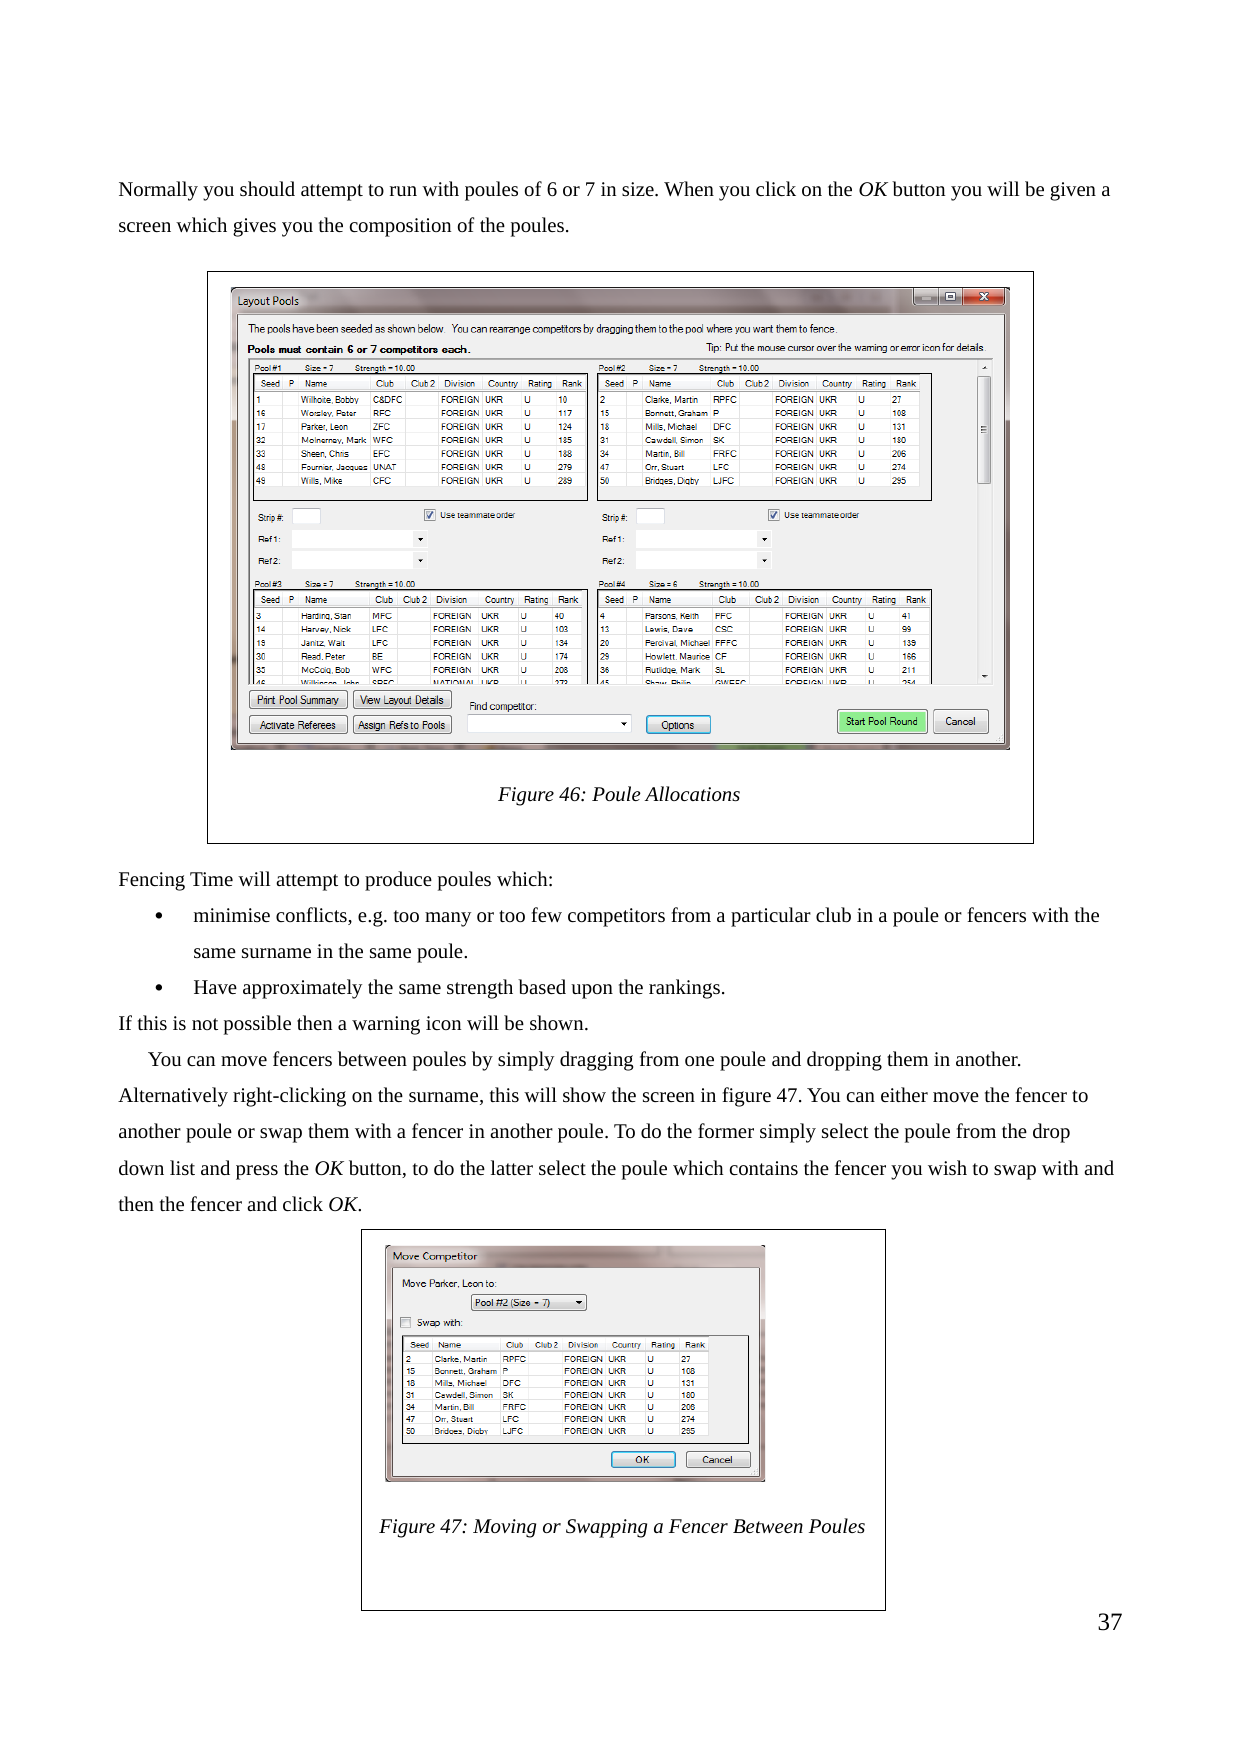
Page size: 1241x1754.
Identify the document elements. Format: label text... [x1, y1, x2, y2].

text Fencing Time will attempt to produce poules which: [118, 249, 1122, 891]
text Normally you should attempt to run with poules of 6 or 7 in size. When you click on the OK button you will be given a screen which gives you the composition of the poules. [118, 177, 1122, 237]
picture [385, 1245, 766, 1482]
list minimise conflicts, e.g. too many or too few competitors from a particular club in a poule or fencers with the same surname in the same poule. [156, 903, 1122, 963]
picture [230, 287, 1010, 750]
text Figure 47: Moving or Swapping a Fencer Between Poules [370, 1514, 876, 1538]
list Have approximately the same strength based upon the rankings. [156, 975, 1122, 999]
text You can move fencers between poules by simply dragging from one poule and dropping them in another. Alternatively right-clicking on the surname, this will show the screen in figure 47. You can either move the fencer to another poule or swap them with a fencer in another poule. To do the former simply select the poule from the drop down list and press the OK button, to do the latter select the poule which contains the fencer you wish to swap with and then the fencer and click OK. [118, 1047, 1122, 1216]
text If this is not possible then a warning icon will be shown. [118, 1011, 1122, 1035]
text Figure 46: Poule Allocations [216, 782, 1024, 806]
